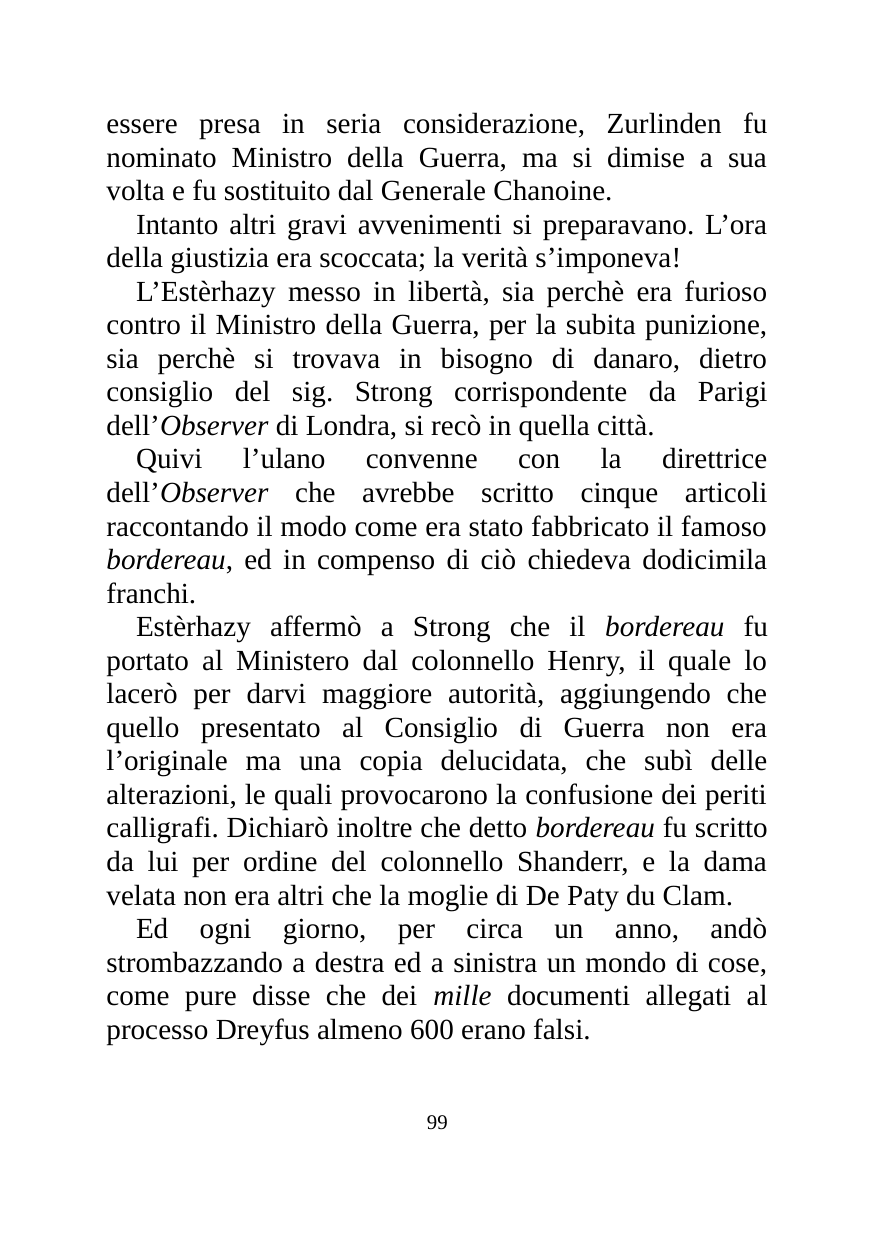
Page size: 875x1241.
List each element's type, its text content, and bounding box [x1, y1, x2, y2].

text Quivi l’ulano convenne con la direttrice dell’Observer che avrebbe scritto cinque articoli raccontando il modo come era stato fabbricato il famoso bordereau, ed in compenso di ciò chiedeva dodicimila franchi. [106, 442, 768, 609]
text Estèrhazy affermò a Strong che il bordereau fu portato al Ministero dal colonnello Henry, il quale lo lacerò per darvi maggiore autorità, aggiungendo che quello presentato al Consiglio di Guerra non era l’originale ma una copia delucidata, che subì delle alterazioni, le quali provocarono la confusione dei periti calligrafi. Dichiarò inoltre che detto bordereau fu scritto da lui per ordine del colonnello Shanderr, e la dama velata non era altri che la moglie di De Paty du Clam. [106, 609, 768, 911]
text essere presa in seria considerazione, Zurlinden fu nominato Ministro della Guerra, ma si dimise a sua volta e fu sostituito dal Generale Chanoine. [106, 106, 768, 207]
text L’Estèrhazy messo in libertà, sia perchè era furioso contro il Ministro della Guerra, per la subita punizione, sia perchè si trovava in bisogno di danaro, dietro consiglio del sig. Strong corrispondente da Parigi dell’Observer di Londra, si recò in quella città. [106, 274, 768, 442]
text Ed ogni giorno, per circa un anno, andò strombazzando a destra ed a sinistra un mondo di cose, come pure disse che dei mille documenti allegati al processo Dreyfus almeno 600 erano falsi. [106, 911, 768, 1045]
text Intanto altri gravi avvenimenti si preparavano. L’ora della giustizia era scoccata; la verità s’imponeva! [106, 207, 768, 274]
